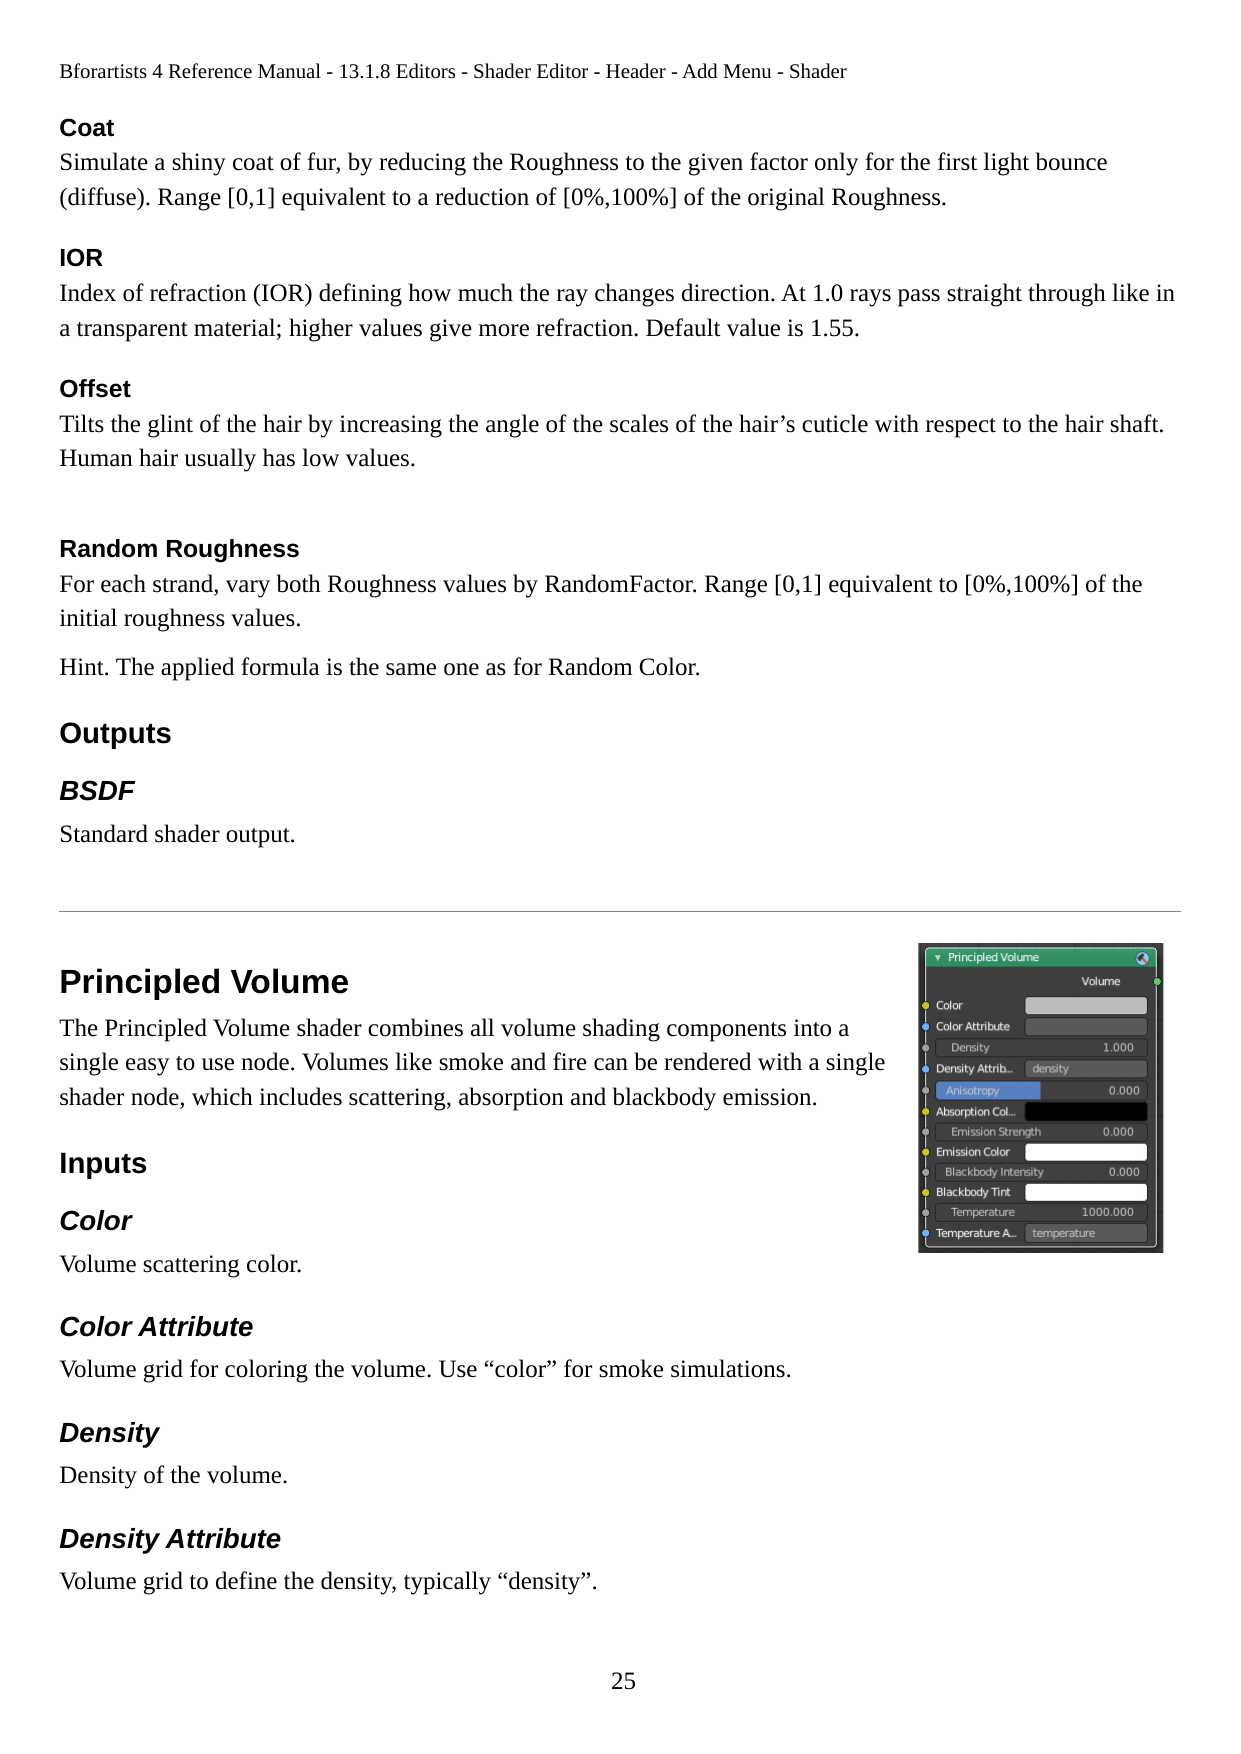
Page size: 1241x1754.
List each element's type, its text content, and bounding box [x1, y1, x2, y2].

text Volume scattering color. [59, 1249, 1181, 1277]
subtitle [1164, 1146, 1181, 1179]
text For each strand, vary both Roughness values by RandomFactor. Range [0,1] equivalent to [0%,100%] of the initial roughness values. [59, 569, 1181, 632]
text Standard shader output. [59, 819, 1181, 848]
subtitle Principled Volume [59, 962, 918, 1000]
subtitle Color [59, 1204, 918, 1236]
text Volume grid for coloring the volume. Use “color” for smoke simulations. [59, 1354, 1181, 1383]
subtitle Random Roughness [59, 534, 1181, 562]
subtitle Inputs [59, 1146, 918, 1179]
subtitle Density [59, 1416, 1181, 1448]
text Index of refraction (IOR) defining how much the ray changes direction. At 1.0 rays pass straight through like in a transparent material; higher values give more refraction. Default value is 1.55. [59, 278, 1181, 341]
text Volume grid to define the density, typically “density”. [59, 1566, 1181, 1595]
subtitle Offset [59, 374, 1181, 403]
text Density of the volume. [59, 1461, 1181, 1489]
text Tilts the glint of the hair by increasing the angle of the scales of the hair’s cuticle with respect to the hair shaft. Human hair usually has low values. [59, 409, 1181, 472]
subtitle Density Attribute [59, 1522, 1181, 1554]
subtitle Coat [59, 113, 1181, 141]
subtitle Outputs [59, 716, 1181, 749]
text Simulate a shiny coat of fur, by reducing the Roughness to the given factor only for the first light bounce (diffuse). Range [0,1] equivalent to a reduction of [0%,100%] of the original Roughness. [59, 147, 1181, 211]
subtitle [1164, 962, 1181, 1000]
picture [918, 943, 1164, 1253]
text The Principled Volume shader combines all volume shading components into a single easy to use node. Volumes like smoke and fire can be rendered with a single shader node, which includes scattering, absorption and blackbody emission. [59, 1013, 918, 1111]
subtitle IOR [59, 243, 1181, 272]
subtitle [1164, 1204, 1181, 1236]
text Hint. The applied formula is the same one as for Random Color. [59, 652, 1181, 681]
subtitle BSDF [59, 774, 1181, 806]
subtitle Color Attribute [59, 1310, 1181, 1342]
